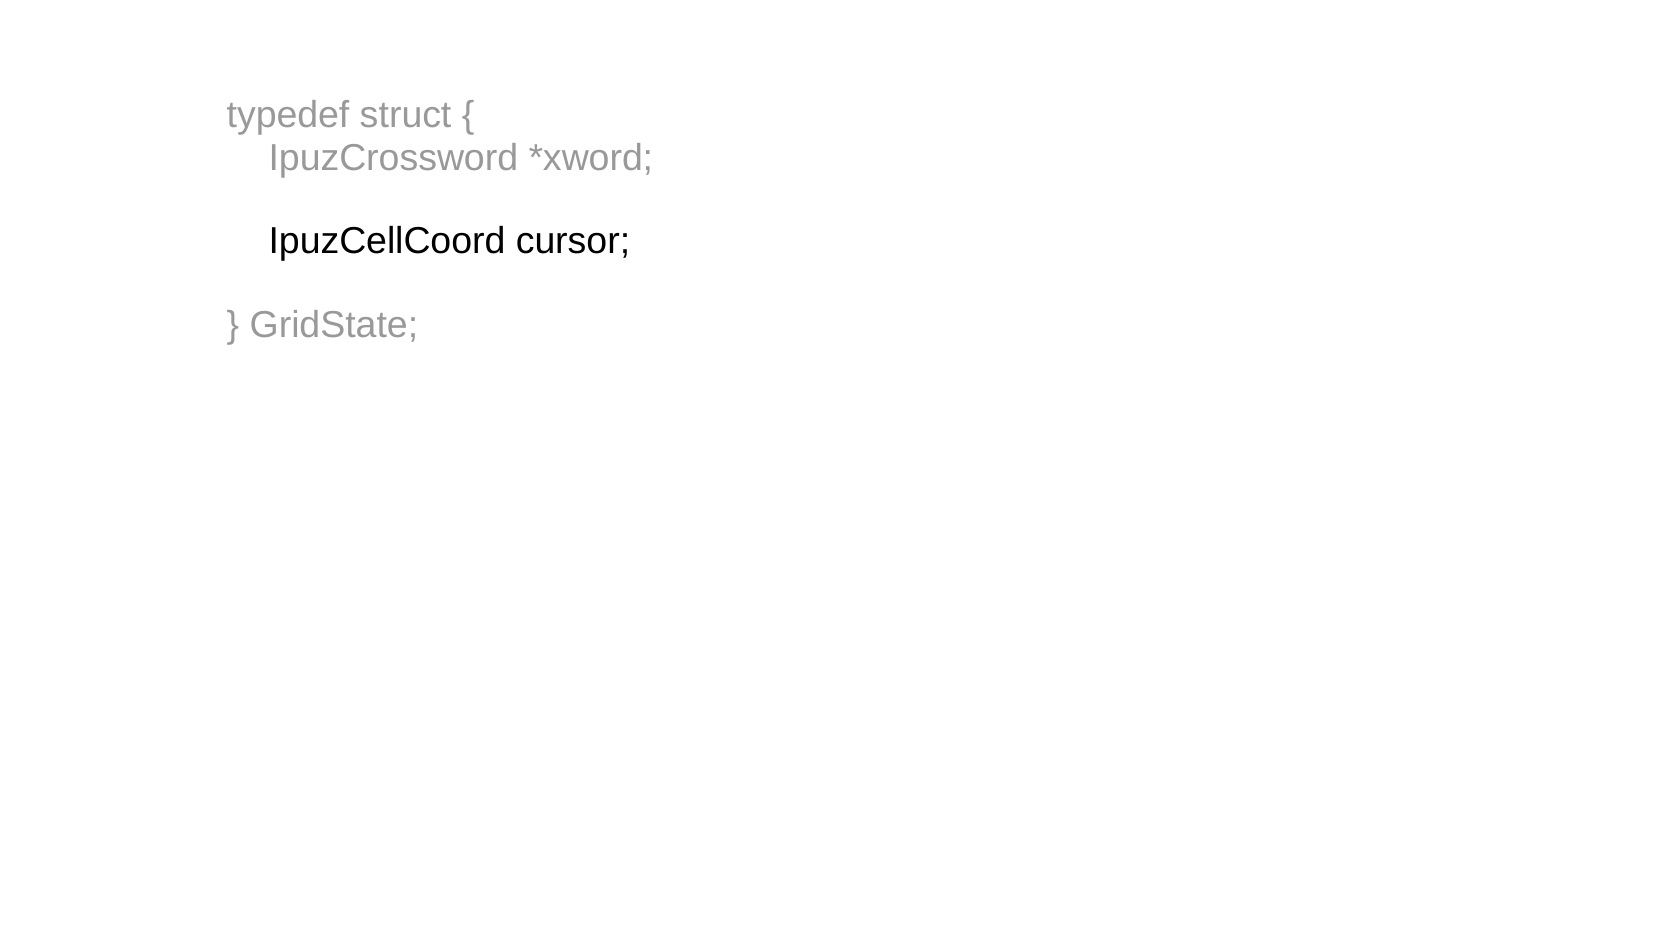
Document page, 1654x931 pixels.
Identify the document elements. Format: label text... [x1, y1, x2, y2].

text_box typedef struct { IpuzCrossword *xword; IpuzCellCoord cursor; IpuzClueId clue; } GridState; [211, 86, 669, 354]
